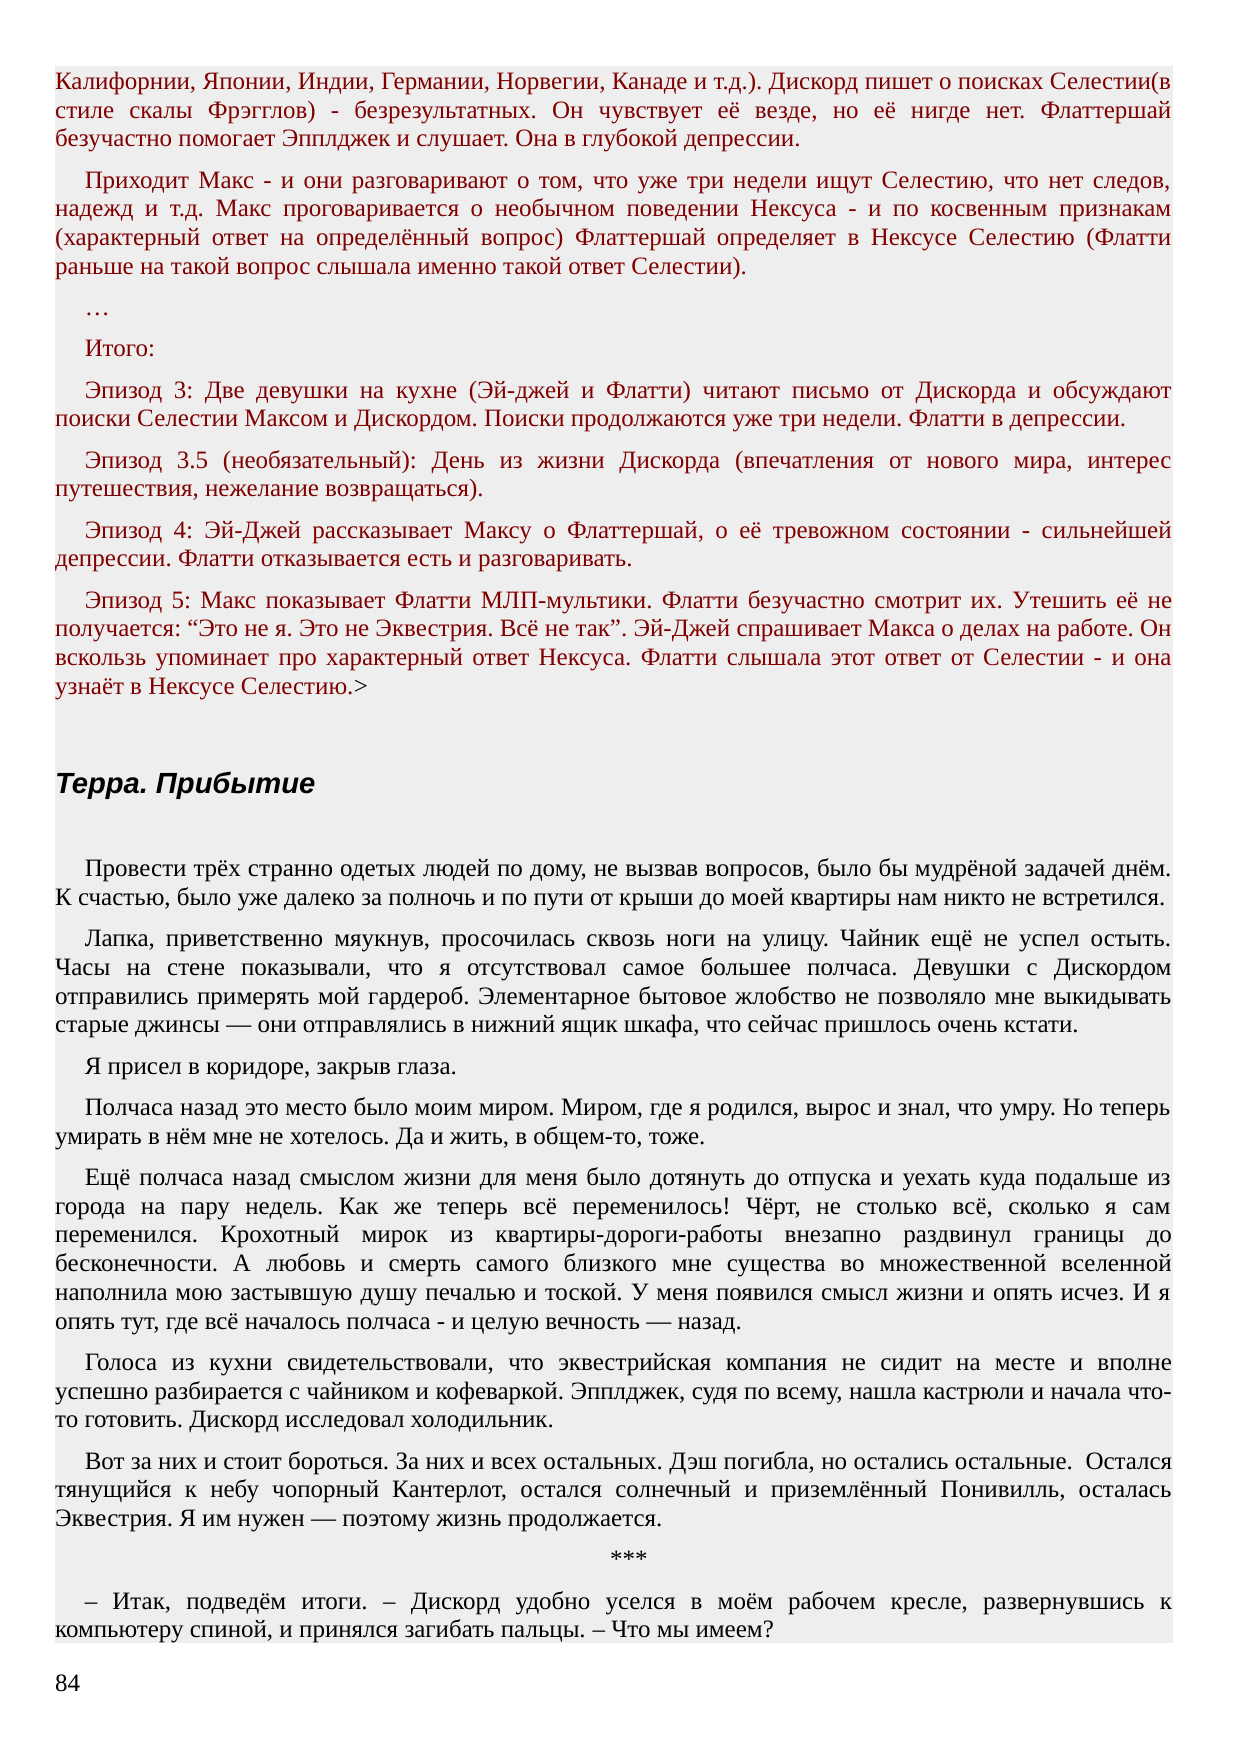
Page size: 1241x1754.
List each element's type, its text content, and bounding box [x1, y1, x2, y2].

text Голоса из кухни свидетельствовали, что эквестрийская компания не сидит на месте и вполне успешно разбирается с чайником и кофеваркой. Эпплджек, судя по всему, нашла кастрюли и начала что-то готовить. Дискорд исследовал холодильник. [55, 1347, 1173, 1433]
text Ещё полчаса назад смыслом жизни для меня было дотянуть до отпуска и уехать куда подальше из города на пару недель. Как же теперь всё переменилось! Чёрт, не столько всё, сколько я сам переменился. Крохотный мирок из квартиры-дороги-работы внезапно раздвинул границы до бесконечности. А любовь и смерть самого близкого мне существа во множественной вселенной наполнила мою застывшую душу печалью и тоской. У меня появился смысл жизни и опять исчез. И я опять тут, где всё началось полчаса - и целую вечность — назад. [55, 1162, 1173, 1334]
text Эпизод 3.5 (необязательный): День из жизни Дискорда (впечатления от нового мира, интерес путешествия, нежелание возвращаться). [55, 445, 1173, 502]
text Приходит Макс - и они разговаривают о том, что уже три недели ищут Селестию, что нет следов, надежд и т.д. Макс проговаривается о необычном поведении Нексуса - и по косвенным признакам (характерный ответ на определённый вопрос) Флаттершай определяет в Нексусе Селестию (Флатти раньше на такой вопрос слышала именно такой ответ Селестии). [55, 165, 1173, 280]
text … [55, 292, 1173, 321]
text Лапка, приветственно мяукнув, просочилась сквозь ноги на улицу. Чайник ещё не успел остыть. Часы на стене показывали, что я отсутствовал самое большее полчаса. Девушки с Дискордом отправились примерять мой гардероб. Элементарное бытовое жлобство не позволяло мне выкидывать старые джинсы — они отправлялись в нижний ящик шкафа, что сейчас пришлось очень кстати. [55, 923, 1173, 1038]
text Провести трёх странно одетых людей по дому, не вызвав вопросов, было бы мудрёной задачей днём. К счастью, было уже далеко за полночь и по пути от крыши до моей квартиры нам никто не встретился. [55, 853, 1173, 911]
text Итого: [55, 333, 1173, 362]
text Вот за них и стоит бороться. За них и всех остальных. Дэш погибла, но остались остальные. Остался тянущийся к небу чопорный Кантерлот, остался солнечный и приземлённый Понивилль, осталась Эквестрия. Я им нужен — поэтому жизнь продолжается. [55, 1446, 1173, 1532]
subtitle Терра. Прибытие [55, 766, 1173, 799]
text Я присел в коридоре, закрыв глаза. [55, 1051, 1173, 1079]
text Калифорнии, Японии, Индии, Германии, Норвегии, Канаде и т.д.). Дискорд пишет о поисках Селестии(в стиле скалы Фрэгглов) - безрезультатных. Он чувствует её везде, но её нигде нет. Флаттершай безучастно помогает Эпплджек и слушает. Она в глубокой депрессии. [55, 66, 1173, 152]
text – Итак, подведём итоги. – Дискорд удобно уселся в моём рабочем кресле, развернувшись к компьютеру спиной, и принялся загибать пальцы. – Что мы имеем? [55, 1586, 1173, 1643]
text Эпизод 3: Две девушки на кухне (Эй-джей и Флатти) читают письмо от Дискорда и обсуждают поиски Селестии Максом и Дискордом. Поиски продолжаются уже три недели. Флатти в депрессии. [55, 375, 1173, 432]
text Эпизод 4: Эй-Джей рассказывает Максу о Флаттершай, о её тревожном состоянии - сильнейшей депрессии. Флатти отказывается есть и разговаривать. [55, 515, 1173, 572]
text *** [55, 1544, 1173, 1573]
text Полчаса назад это место было моим миром. Миром, где я родился, вырос и знал, что умру. Но теперь умирать в нём мне не хотелось. Да и жить, в общем-то, тоже. [55, 1092, 1173, 1149]
text Эпизод 5: Макс показывает Флатти МЛП-мультики. Флатти безучастно смотрит их. Утешить её не получается: “Это не я. Это не Эквестрия. Всё не так”. Эй-Джей спрашивает Макса о делах на работе. Он вскользь упоминает про характерный ответ Нексуса. Флатти слышала этот ответ от Селестии - и она узнаёт в Нексусе Селестию.> [55, 585, 1173, 700]
